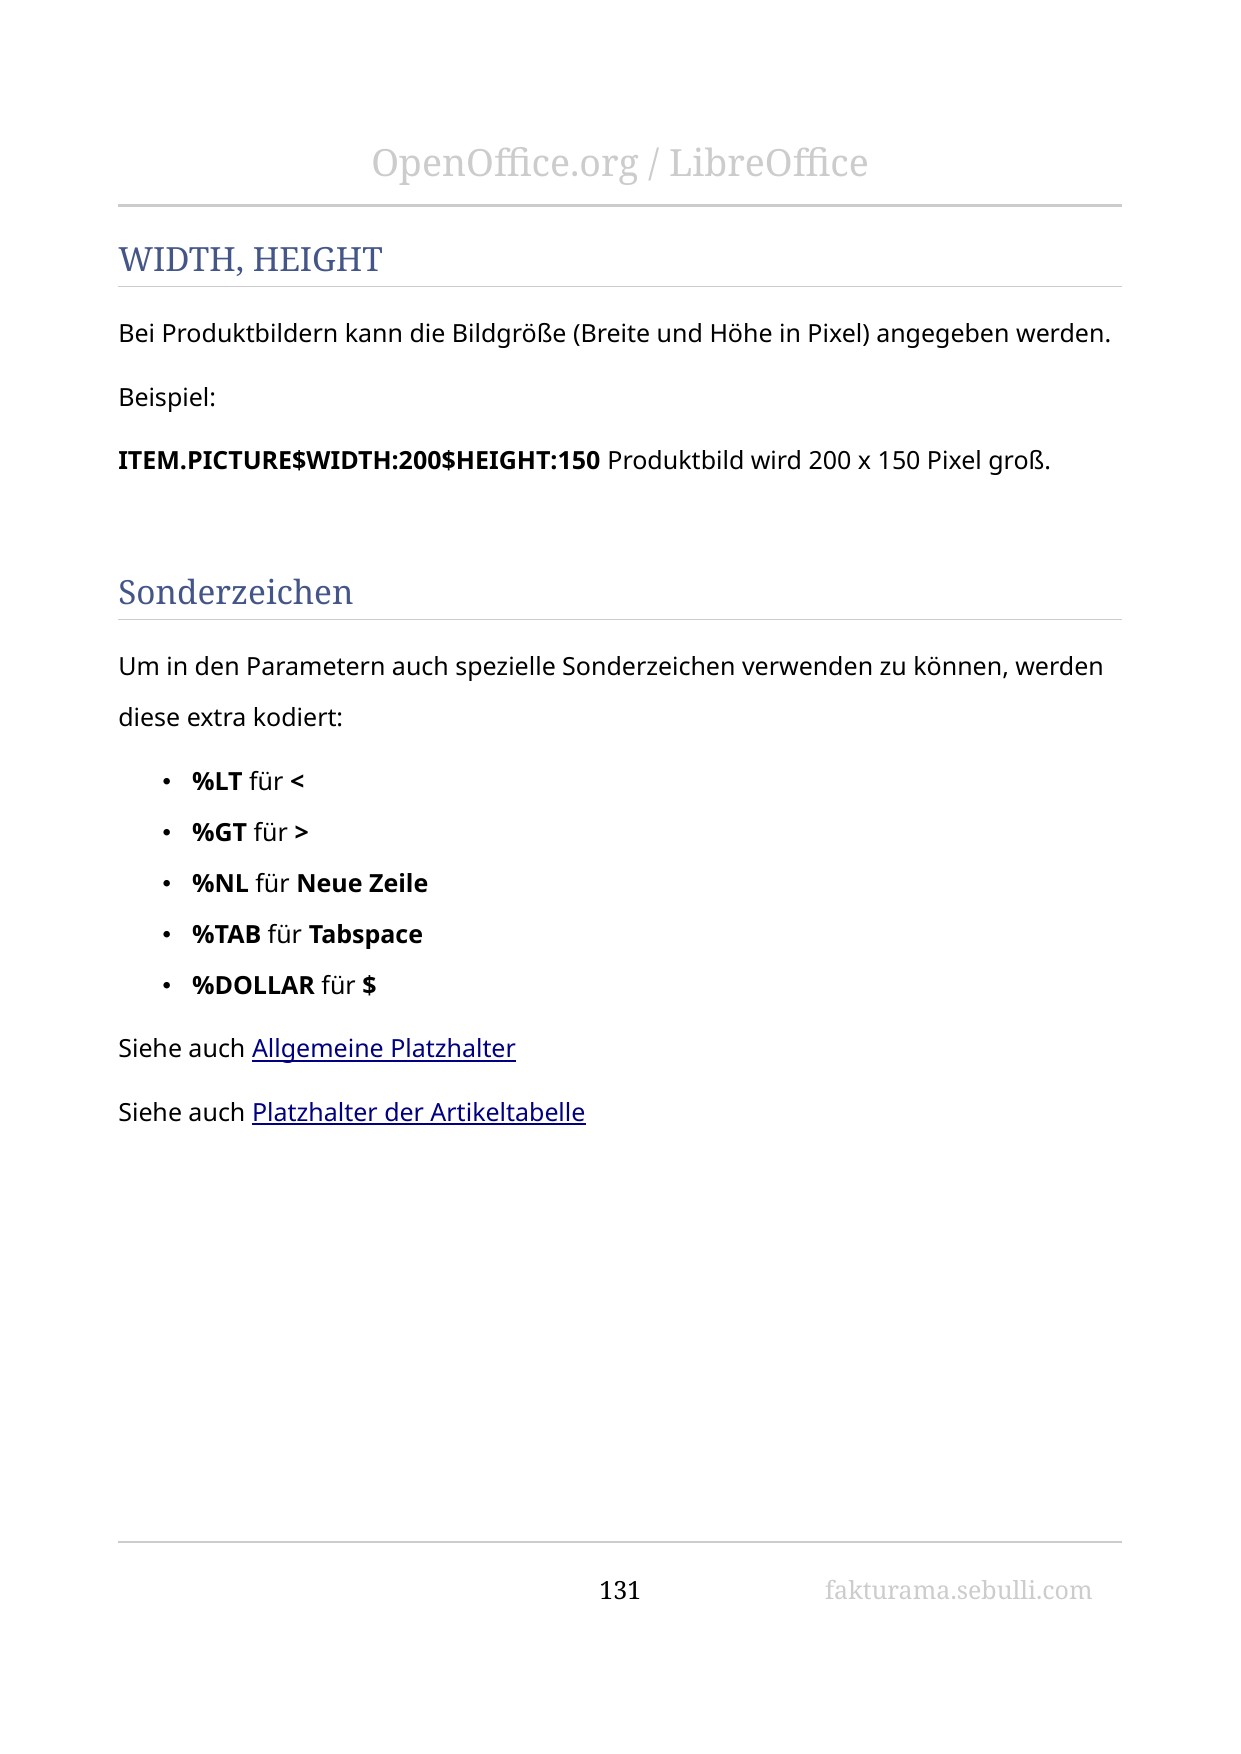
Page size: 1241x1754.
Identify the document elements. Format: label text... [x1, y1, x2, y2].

list %TAB für Tabspace [162, 916, 1122, 950]
subtitle WIDTH, HEIGHT [118, 236, 1122, 286]
text Bei Produktbildern kann die Bildgröße (Breite und Höhe in Pixel) angegeben werden. [118, 316, 1122, 350]
text Siehe auch Allgemeine Platzhalter [118, 1031, 1122, 1065]
text Um in den Parametern auch spezielle Sonderzeichen verwenden zu können, werden diese extra kodiert: [118, 649, 1122, 734]
list %DOLLAR für $ [162, 967, 1122, 1001]
list %NL für Neue Zeile [162, 865, 1122, 899]
text ITEM.PICTURE$WIDTH:200$HEIGHT:150 Produktbild wird 200 x 150 Pixel groß. [118, 443, 1122, 477]
list %GT für > [162, 814, 1122, 848]
text Siehe auch Platzhalter der Artikeltabelle [118, 1094, 1122, 1128]
text Beispiel: [118, 379, 1122, 413]
list %LT für < [162, 763, 1122, 797]
subtitle Sonderzeichen [118, 569, 1122, 619]
